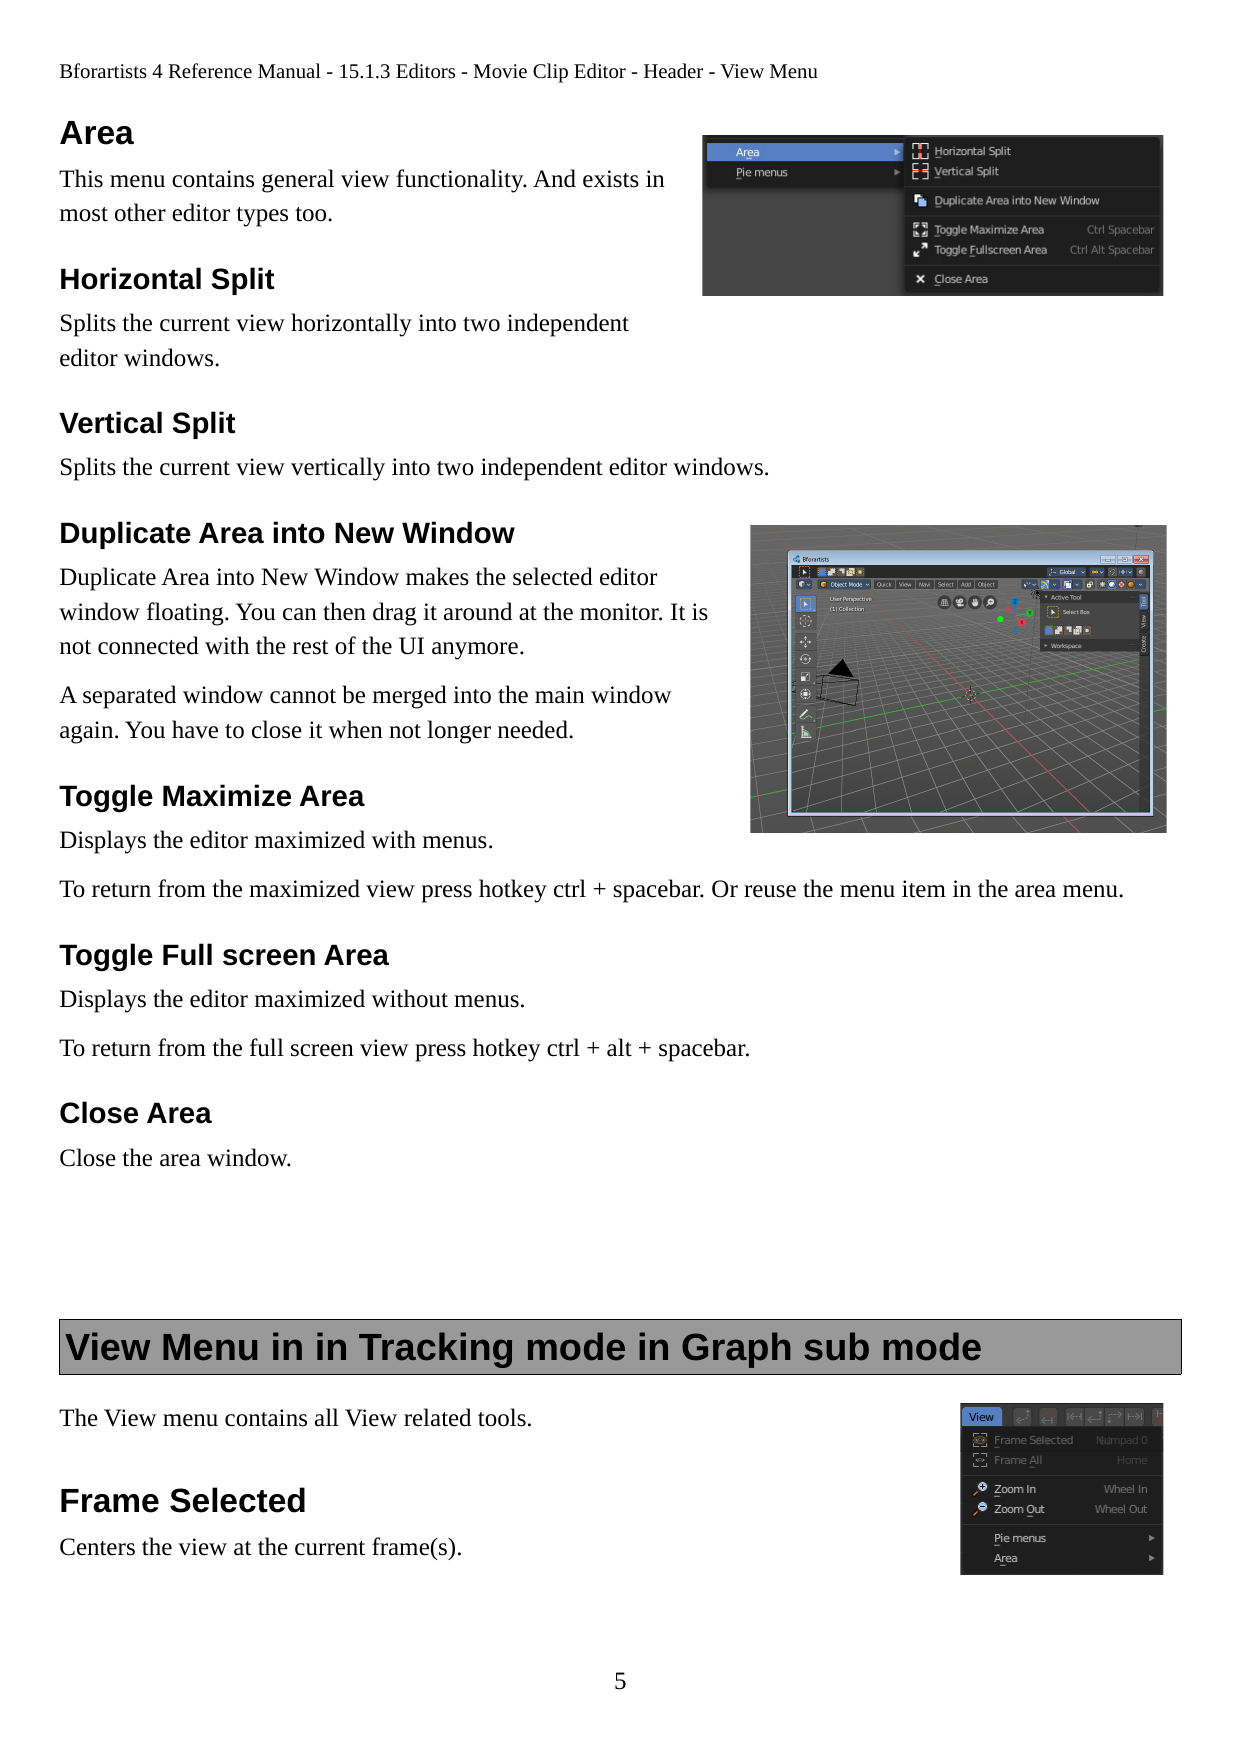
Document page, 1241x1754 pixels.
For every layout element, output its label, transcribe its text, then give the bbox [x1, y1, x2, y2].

picture [750, 525, 1167, 833]
subtitle [1164, 262, 1181, 296]
picture [702, 135, 1164, 296]
text Splits the current view horizontally into two independent editor windows. [59, 308, 1181, 371]
subtitle Area [59, 113, 1181, 151]
subtitle Horizontal Split [59, 262, 702, 296]
text Splits the current view vertically into two independent editor windows. [59, 452, 1181, 481]
text Close the area window. [59, 1143, 1181, 1171]
subtitle Toggle Full screen Area [59, 937, 1181, 971]
subtitle Close Area [59, 1096, 1181, 1130]
text Displays the editor maximized without menus. [59, 984, 1181, 1012]
subtitle Vertical Split [59, 406, 1181, 440]
text The View menu contains all View related tools. [59, 1403, 960, 1431]
text To return from the full screen view press hotkey ctrl + alt + spacebar. [59, 1033, 1181, 1062]
subtitle [1164, 1481, 1181, 1520]
picture [960, 1403, 1164, 1575]
text This menu contains general view functionality. And exists in most other editor types too. [59, 164, 702, 227]
text A separated window cannot be merged into the main window again. You have to close it when not longer needed. [59, 680, 750, 744]
text Duplicate Area into New Window makes the selected editor window floating. You can then drag it around at the monitor. It is not connected with the rest of the UI anymore. [59, 562, 750, 660]
text To return from the maximized view press hotkey ctrl + spacebar. Or reuse the menu item in the area menu. [59, 874, 1181, 903]
subtitle Duplicate Area into New Window [59, 516, 1181, 550]
table_header View Menu in in Tracking mode in Graph sub mode [60, 1320, 1181, 1374]
subtitle Toggle Maximize Area [59, 778, 750, 812]
subtitle Frame Selected [59, 1481, 960, 1520]
text Centers the view at the current frame(s). [59, 1532, 960, 1561]
text Displays the editor maximized with menus. [59, 825, 1181, 853]
subtitle [1167, 778, 1181, 812]
